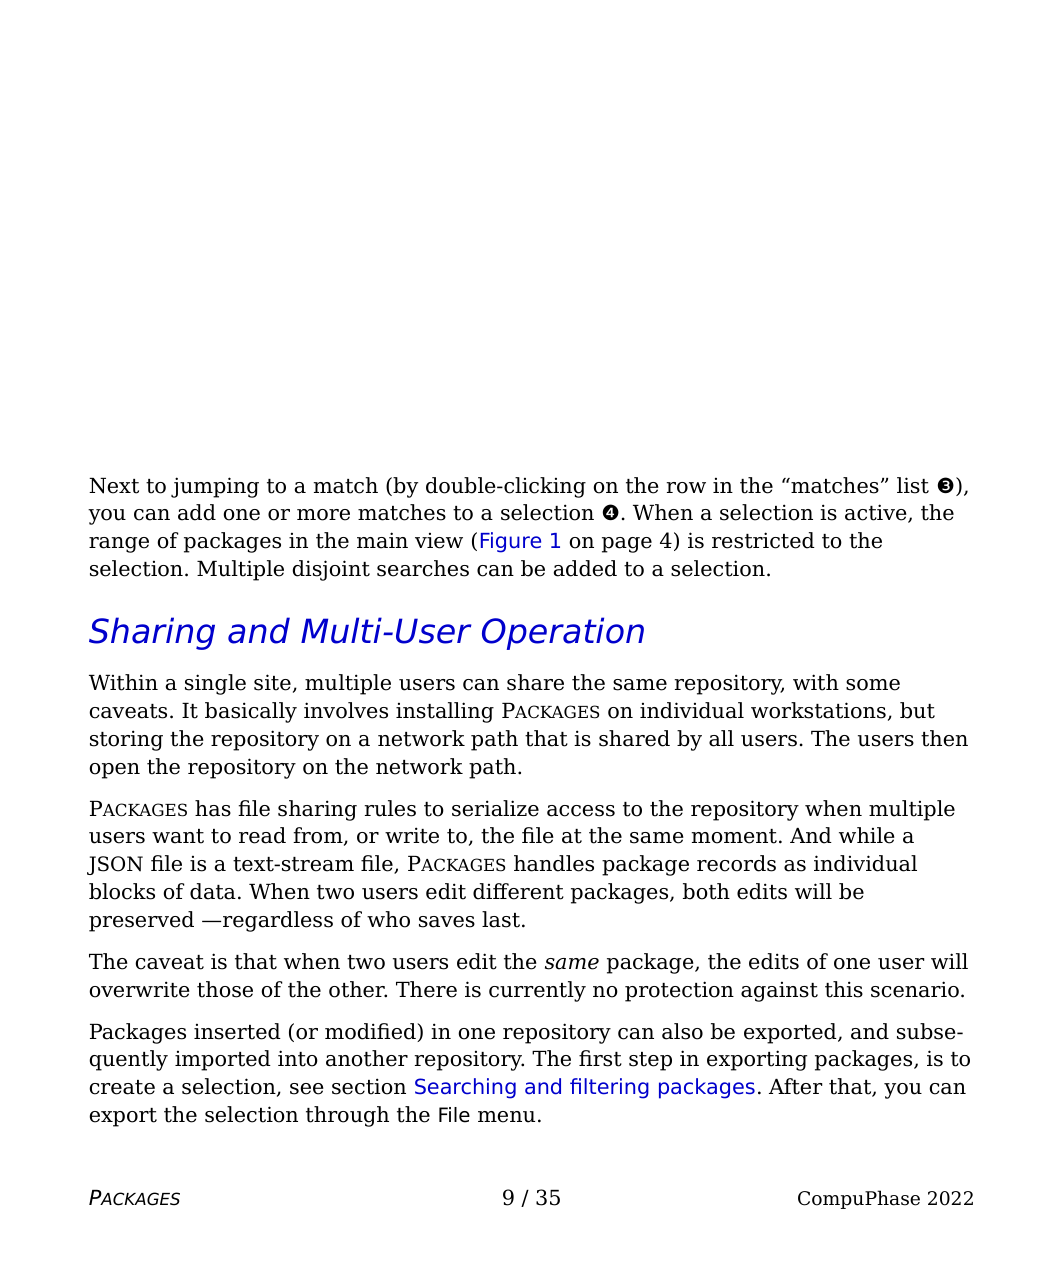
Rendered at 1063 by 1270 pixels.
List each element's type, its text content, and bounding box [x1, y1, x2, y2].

text Packages inserted (or modified) in one repository can also be exported, and subse­quently imported into another repository. The first step in exporting packages, is to create a selection, see section Searching and filtering packages. After that, you can export the selection through the File menu. [88, 1020, 974, 1127]
text Within a single site, multiple users can share the same repository, with some caveats. It basically involves installing Packages on individual workstations, but storing the repository on a network path that is shared by all users. The users then open the repository on the network path. [88, 671, 974, 779]
text The caveat is that when two users edit the same package, the edits of one user will overwrite those of the other. There is currently no protection against this scenario. [88, 950, 974, 1002]
subtitle Sharing and Multi-User Operation [88, 613, 974, 652]
text Next to jumping to a match (by double-clicking on the row in the “matches” list ❸), you can add one or more matches to a selection ❹. When a selection is active, the range of packages in the main view (Figure 1 on page 4) is restricted to the selection. Multiple disjoint searches can be added to a selection. [88, 59, 974, 581]
text Packages has file sharing rules to serialize access to the repository when multiple users want to read from, or write to, the file at the same moment. And while a JSON file is a text-stream file, Packages handles package records as individual blocks of data. When two users edit different packages, both edits will be preserved —regardless of who saves last. [88, 797, 974, 932]
